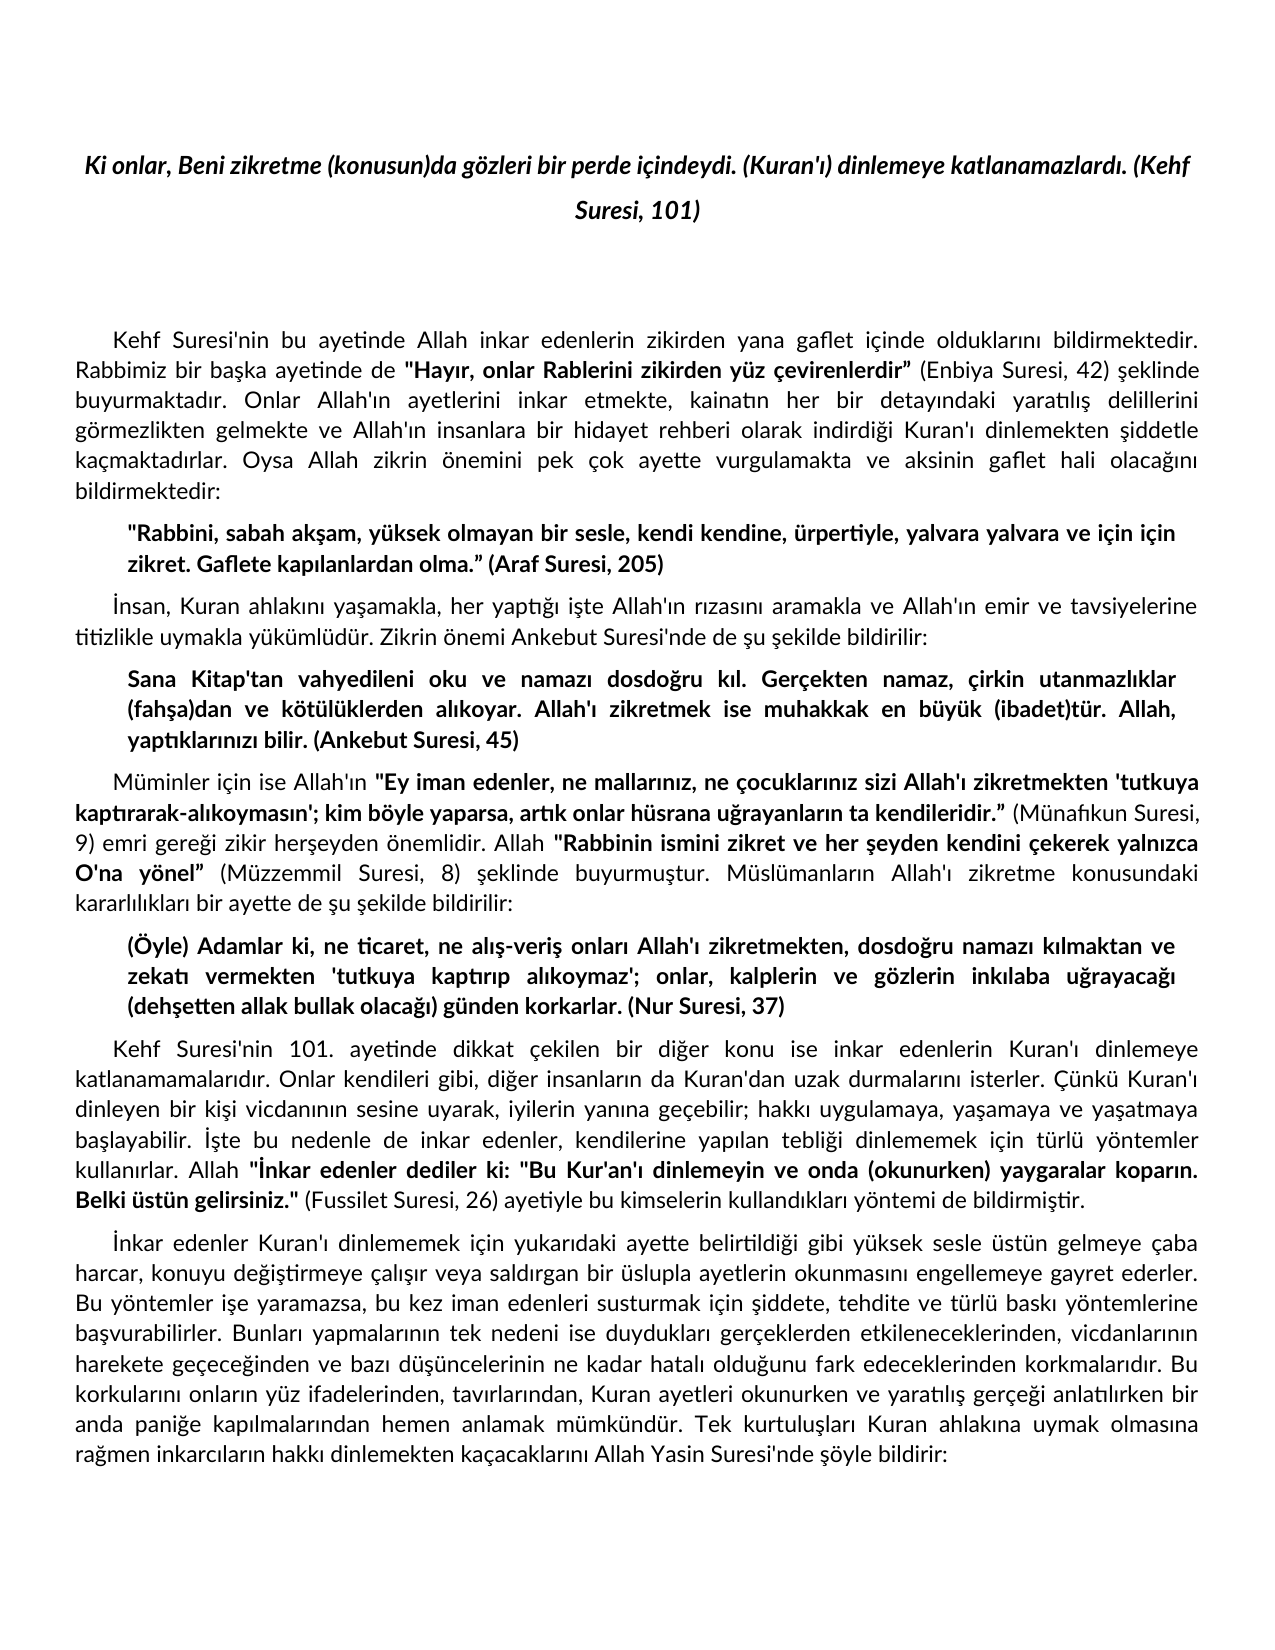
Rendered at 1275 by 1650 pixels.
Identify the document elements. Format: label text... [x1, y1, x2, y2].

text Kehf Suresi'nin bu ayetinde Allah inkar edenlerin zikirden yana gaflet içinde olduklarını bildirmektedir. Rabbimiz bir başka ayetinde de "Hayır, onlar Rablerini zikirden yüz çevirenlerdir” (Enbiya Suresi, 42) şeklinde buyurmaktadır. Onlar Allah'ın ayetlerini inkar etmekte, kainatın her bir detayındaki yaratılış delillerini görmezlikten gelmekte ve Allah'ın insanlara bir hidayet rehberi olarak indirdiği Kuran'ı dinlemekten şiddetle kaçmaktadırlar. Oysa Allah zikrin önemini pek çok ayette vurgulamakta ve aksinin gaflet hali olacağını bildirmektedir: [75, 325, 1200, 504]
text (Öyle) Adamlar ki, ne ticaret, ne alış-veriş onları Allah'ı zikretmekten, dosdoğru namazı kılmaktan ve zekatı vermekten 'tutkuya kaptırıp alıkoymaz'; onlar, kalplerin ve gözlerin inkılaba uğrayacağı (dehşetten allak bullak olacağı) günden korkarlar. (Nur Suresi, 37) [127, 932, 1177, 1019]
text Ki onlar, Beni zikretme (konusun)da gözleri bir perde içindeydi. (Kuran'ı) dinlemeye katlanamazlardı. (Kehf Suresi, 101) [75, 150, 1200, 225]
text Müminler için ise Allah'ın "Ey iman edenler, ne mallarınız, ne çocuklarınız sizi Allah'ı zikretmekten 'tutkuya kaptırarak-alıkoymasın'; kim böyle yaparsa, artık onlar hüsrana uğrayanların ta kendileridir.” (Münafıkun Suresi, 9) emri gereği zikir herşeyden önemlidir. Allah "Rabbinin ismini zikret ve her şeyden kendini çekerek yalnızca O'na yönel” (Müzzemmil Suresi, 8) şeklinde buyurmuştur. Müslümanların Allah'ı zikretme konusundaki kararlılıkları bir ayette de şu şekilde bildirilir: [75, 768, 1200, 916]
text Sana Kitap'tan vahyedileni oku ve namazı dosdoğru kıl. Gerçekten namaz, çirkin utanmazlıklar (fahşa)dan ve kötülüklerden alıkoyar. Allah'ı zikretmek ise muhakkak en büyük (ibadet)tür. Allah, yaptıklarınızı bilir. (Ankebut Suresi, 45) [127, 665, 1177, 753]
text İnsan, Kuran ahlakını yaşamakla, her yaptığı işte Allah'ın rızasını aramakla ve Allah'ın emir ve tavsiyelerine titizlikle uymakla yükümlüdür. Zikrin önemi Ankebut Suresi'nde de şu şekilde bildirilir: [75, 592, 1200, 650]
text İnkar edenler Kuran'ı dinlememek için yukarıdaki ayette belirtildiği gibi yüksek sesle üstün gelmeye çaba harcar, konuyu değiştirmeye çalışır veya saldırgan bir üslupla ayetlerin okunmasını engellemeye gayret ederler. Bu yöntemler işe yaramazsa, bu kez iman edenleri susturmak için şiddete, tehdite ve türlü baskı yöntemlerine başvurabilirler. Bunları yapmalarının tek nedeni ise duydukları gerçeklerden etkileneceklerinden, vicdanlarının harekete geçeceğinden ve bazı düşüncelerinin ne kadar hatalı olduğunu fark edeceklerinden korkmalarıdır. Bu korkularını onların yüz ifadelerinden, tavırlarından, Kuran ayetleri okunurken ve yaratılış gerçeği anlatılırken bir anda paniğe kapılmalarından hemen anlamak mümkündür. Tek kurtuluşları Kuran ahlakına uymak olmasına rağmen inkarcıların hakkı dinlemekten kaçacaklarını Allah Yasin Suresi'nde şöyle bildirir: [75, 1228, 1200, 1467]
text "Rabbini, sabah akşam, yüksek olmayan bir sesle, kendi kendine, ürpertiyle, yalvara yalvara ve için için zikret. Gaflete kapılanlardan olma.” (Araf Suresi, 205) [127, 519, 1177, 577]
text Kehf Suresi'nin 101. ayetinde dikkat çekilen bir diğer konu ise inkar edenlerin Kuran'ı dinlemeye katlanamamalarıdır. Onlar kendileri gibi, diğer insanların da Kuran'dan uzak durmalarını isterler. Çünkü Kuran'ı dinleyen bir kişi vicdanının sesine uyarak, iyilerin yanına geçebilir; hakkı uygulamaya, yaşamaya ve yaşatmaya başlayabilir. İşte bu nedenle de inkar edenler, kendilerine yapılan tebliği dinlememek için türlü yöntemler kullanırlar. Allah "İnkar edenler dediler ki: "Bu Kur'an'ı dinlemeyin ve onda (okunurken) yaygaralar koparın. Belki üstün gelirsiniz." (Fussilet Suresi, 26) ayetiyle bu kimselerin kullandıkları yöntemi de bildirmiştir. [75, 1035, 1200, 1213]
